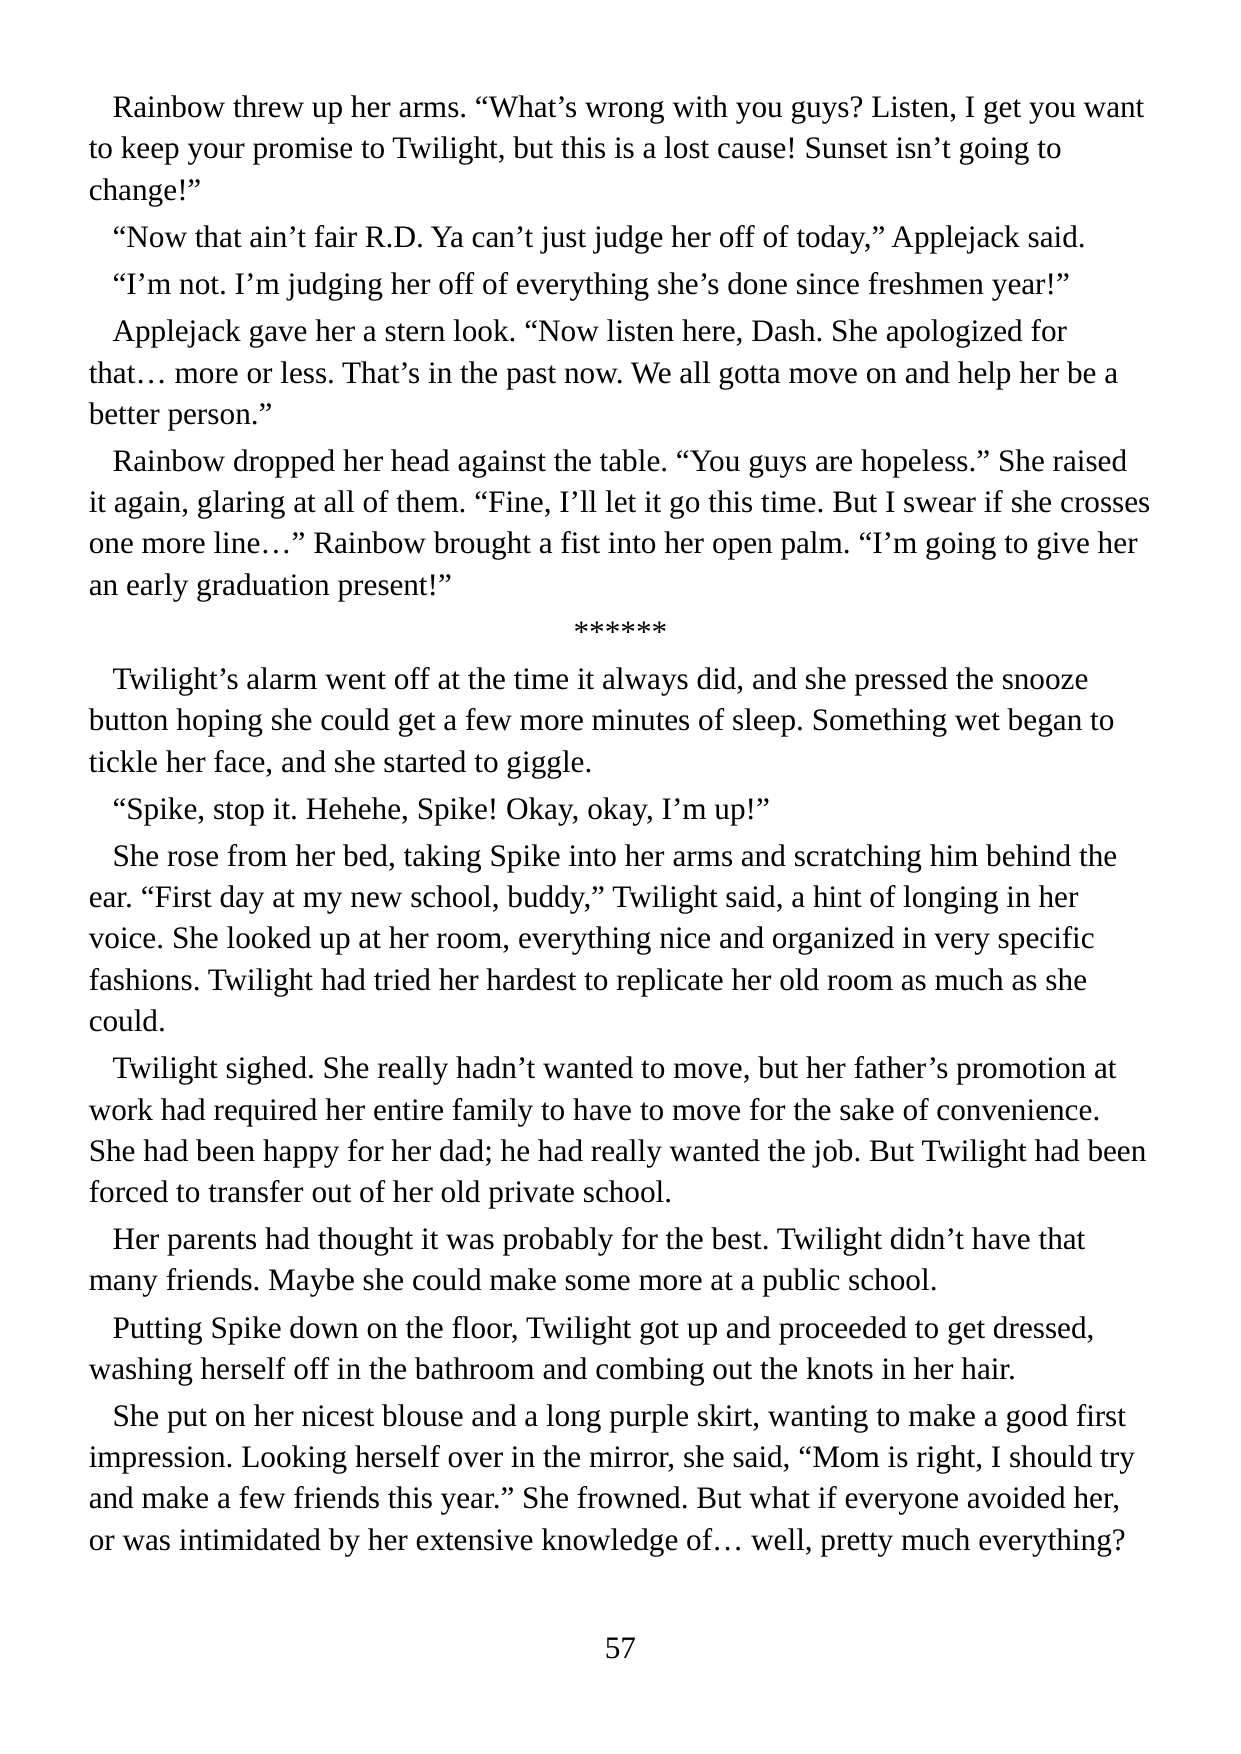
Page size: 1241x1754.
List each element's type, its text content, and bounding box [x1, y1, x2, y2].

text “I’m not. I’m judging her off of everything she’s done since freshmen year!” [88, 265, 1152, 301]
text Twilight sighed. She really hadn’t wanted to move, but her father’s promotion at work had required her entire family to have to move for the sake of convenience. She had been happy for her dad; he had really wanted the job. But Twilight had been forced to transfer out of her old private school. [88, 1049, 1152, 1209]
text Her parents had thought it was probably for the best. Twilight didn’t have that many friends. Maybe she could make some more at a public school. [88, 1220, 1152, 1298]
text Rainbow threw up her arms. “What’s wrong with you guys? Listen, I get you want to keep your promise to Twilight, but this is a lost cause! Sunset isn’t going to change!” [88, 88, 1152, 207]
text Applejack gave her a stern look. “Now listen here, Dash. She apologized for that… more or less. That’s in the past now. We all gotta move on and help her be a better person.” [88, 313, 1152, 431]
text She rose from her bed, taking Spike into her arms and scratching him behind the ear. “First day at my new school, buddy,” Twilight said, a hint of longing in her voice. She looked up at her room, everything nice and organized in very specific fashions. Twilight had tried her hardest to replicate her old room as much as she could. [88, 837, 1152, 1038]
text Rainbow dropped her head against the table. “You guys are hopeless.” She raised it again, glaring at all of them. “Fine, I’ll let it go this time. But I swear if she crosses one more line…” Rainbow brought a fist into her open palm. “I’m going to give her an early graduation present!” [88, 442, 1152, 602]
text She put on her nicest blouse and a long purple skirt, wanting to make a good first impression. Looking herself over in the mirror, she said, “Mom is right, I should try and make a few friends this year.” She frowned. But what if everyone avoided her, or was intimidated by her extensive knowledge of… well, pretty much everything? [88, 1397, 1152, 1557]
text ****** [88, 613, 1152, 649]
text “Spike, stop it. Hehehe, Spike! Okay, okay, I’m up!” [88, 790, 1152, 826]
text “Now that ain’t fair R.D. Ya can’t just judge her off of today,” Applejack said. [88, 218, 1152, 254]
text Putting Spike down on the floor, Twilight got up and proceeded to get dressed, washing herself off in the bathroom and combing out the knots in her hair. [88, 1309, 1152, 1386]
text Twilight’s alarm went off at the time it always did, and she pressed the snooze button hoping she could get a few more minutes of sleep. Something wet began to tickle her face, and she started to giggle. [88, 660, 1152, 779]
